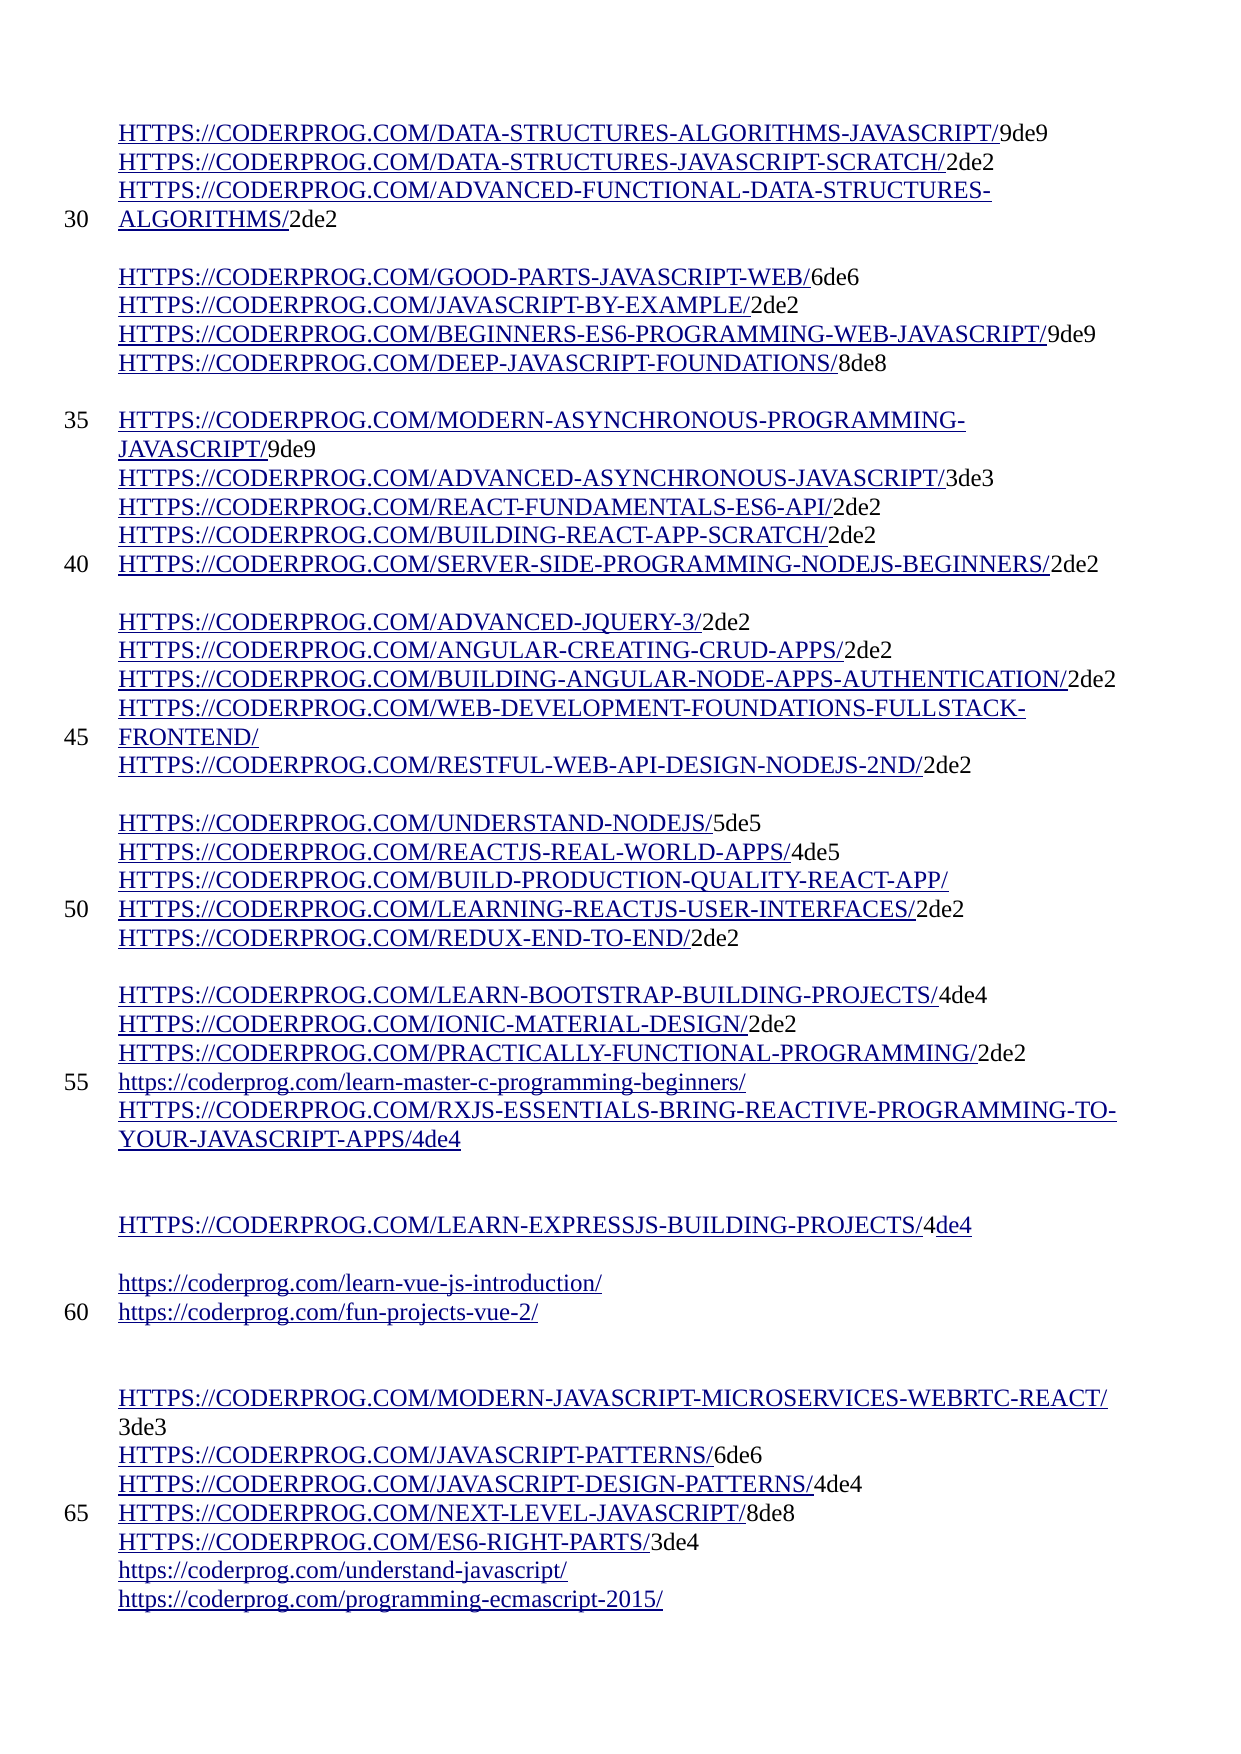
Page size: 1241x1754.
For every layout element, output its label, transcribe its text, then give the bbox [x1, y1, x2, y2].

text HTTPS://CODERPROG.COM/BUILD-PRODUCTION-QUALITY-REACT-APP/ [118, 866, 1122, 894]
text HTTPS://CODERPROG.COM/BUILDING-ANGULAR-NODE-APPS-AUTHENTICATION/2de2 [118, 664, 1122, 693]
text HTTPS://CODERPROG.COM/GOOD-PARTS-JAVASCRIPT-WEB/6de6 [118, 262, 1122, 291]
text HTTPS://CODERPROG.COM/RESTFUL-WEB-API-DESIGN-NODEJS-2ND/2de2 [118, 751, 1122, 779]
text HTTPS://CODERPROG.COM/UNDERSTAND-NODEJS/5de5 [118, 808, 1122, 837]
text https://coderprog.com/fun-projects-vue-2/ [118, 1297, 1122, 1326]
text HTTPS://CODERPROG.COM/LEARNING-REACTJS-USER-INTERFACES/2de2 [118, 894, 1122, 923]
text https://coderprog.com/programming-ecmascript-2015/ [118, 1584, 1122, 1613]
text HTTPS://CODERPROG.COM/LEARN-EXPRESSJS-BUILDING-PROJECTS/4de4 [118, 1211, 1122, 1239]
text https://coderprog.com/learn-master-c-programming-beginners/ [118, 1067, 1122, 1096]
text HTTPS://CODERPROG.COM/LEARN-BOOTSTRAP-BUILDING-PROJECTS/4de4 [118, 981, 1122, 1009]
text HTTPS://CODERPROG.COM/DATA-STRUCTURES-ALGORITHMS-JAVASCRIPT/9de9 [118, 118, 1122, 147]
text HTTPS://CODERPROG.COM/ANGULAR-CREATING-CRUD-APPS/2de2 [118, 636, 1122, 664]
text HTTPS://CODERPROG.COM/REACTJS-REAL-WORLD-APPS/4de5 [118, 837, 1122, 866]
text https://coderprog.com/learn-vue-js-introduction/ [118, 1268, 1122, 1297]
text HTTPS://CODERPROG.COM/REACT-FUNDAMENTALS-ES6-API/2de2 [118, 492, 1122, 521]
text HTTPS://CODERPROG.COM/ADVANCED-JQUERY-3/2de2 [118, 607, 1122, 636]
text HTTPS://CODERPROG.COM/WEB-DEVELOPMENT-FOUNDATIONS-FULLSTACK-FRONTEND/ [118, 693, 1122, 751]
text HTTPS://CODERPROG.COM/BEGINNERS-ES6-PROGRAMMING-WEB-JAVASCRIPT/9de9 [118, 319, 1122, 348]
text HTTPS://CODERPROG.COM/ADVANCED-FUNCTIONAL-DATA-STRUCTURES-ALGORITHMS/2de2 [118, 176, 1122, 233]
text HTTPS://CODERPROG.COM/JAVASCRIPT-PATTERNS/6de6 [118, 1441, 1122, 1469]
text HTTPS://CODERPROG.COM/PRACTICALLY-FUNCTIONAL-PROGRAMMING/2de2 [118, 1038, 1122, 1067]
text HTTPS://CODERPROG.COM/MODERN-ASYNCHRONOUS-PROGRAMMING-JAVASCRIPT/9de9 [118, 406, 1122, 463]
text HTTPS://CODERPROG.COM/RXJS-ESSENTIALS-BRING-REACTIVE-PROGRAMMING-TO-YOUR-JAVASCRIPT-APPS/4de4 [118, 1096, 1122, 1153]
text HTTPS://CODERPROG.COM/DATA-STRUCTURES-JAVASCRIPT-SCRATCH/2de2 [118, 147, 1122, 176]
text HTTPS://CODERPROG.COM/NEXT-LEVEL-JAVASCRIPT/8de8 [118, 1498, 1122, 1527]
text HTTPS://CODERPROG.COM/ES6-RIGHT-PARTS/3de4 [118, 1527, 1122, 1556]
text HTTPS://CODERPROG.COM/DEEP-JAVASCRIPT-FOUNDATIONS/8de8 [118, 348, 1122, 377]
text HTTPS://CODERPROG.COM/JAVASCRIPT-BY-EXAMPLE/2de2 [118, 291, 1122, 319]
text HTTPS://CODERPROG.COM/JAVASCRIPT-DESIGN-PATTERNS/4de4 [118, 1469, 1122, 1498]
text HTTPS://CODERPROG.COM/BUILDING-REACT-APP-SCRATCH/2de2 [118, 521, 1122, 549]
text HTTPS://CODERPROG.COM/IONIC-MATERIAL-DESIGN/2de2 [118, 1009, 1122, 1038]
text HTTPS://CODERPROG.COM/REDUX-END-TO-END/2de2 [118, 923, 1122, 952]
text https://coderprog.com/understand-javascript/ [118, 1556, 1122, 1584]
text HTTPS://CODERPROG.COM/ADVANCED-ASYNCHRONOUS-JAVASCRIPT/3de3 [118, 463, 1122, 492]
text HTTPS://CODERPROG.COM/MODERN-JAVASCRIPT-MICROSERVICES-WEBRTC-REACT/3de3 [118, 1383, 1122, 1441]
text HTTPS://CODERPROG.COM/SERVER-SIDE-PROGRAMMING-NODEJS-BEGINNERS/2de2 [118, 549, 1122, 578]
